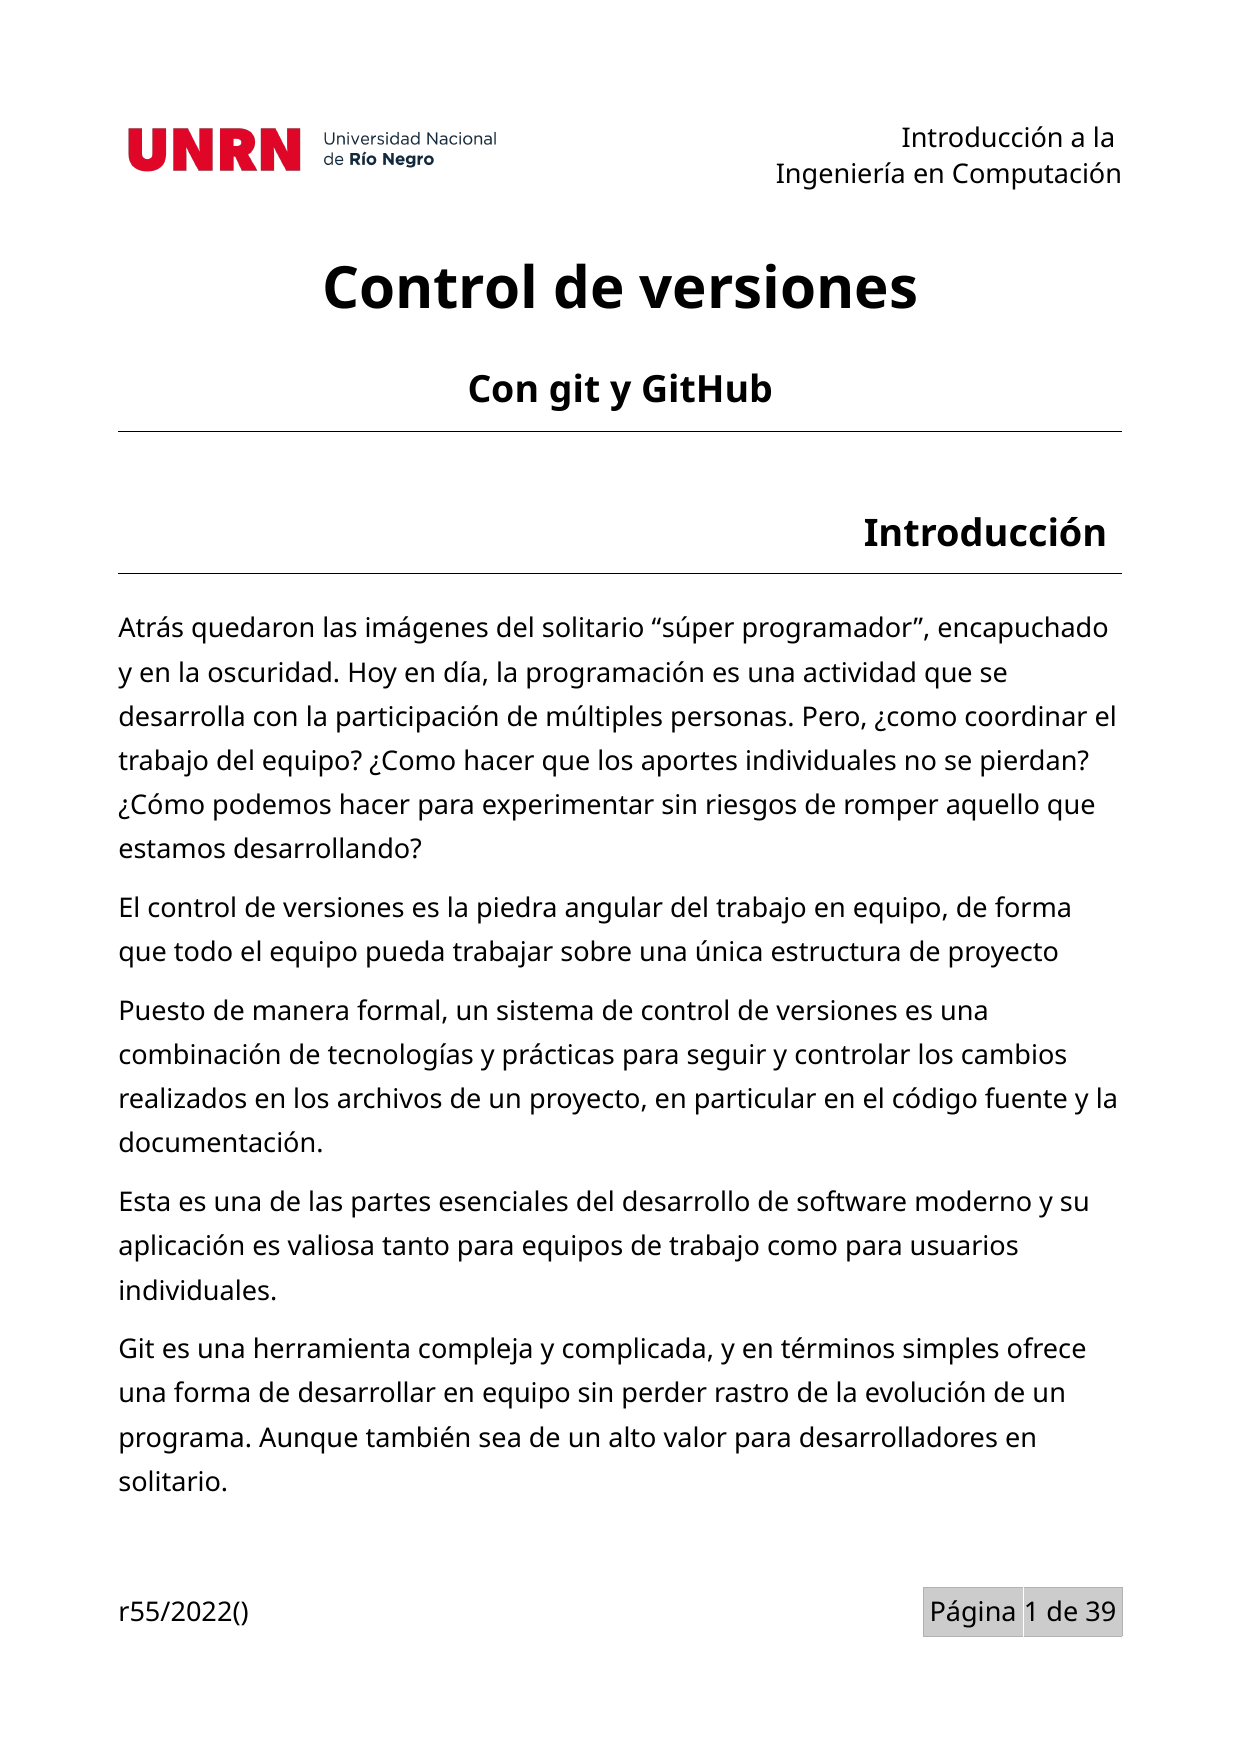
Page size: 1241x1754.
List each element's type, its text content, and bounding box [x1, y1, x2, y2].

text El control de versiones es la piedra angular del trabajo en equipo, de forma que todo el equipo pueda trabajar sobre una única estructura de proyecto [118, 888, 1122, 969]
text Puesto de manera formal, un sistema de control de versiones es una combinación de tecnologías y prácticas para seguir y controlar los cambios realizados en los archivos de un proyecto, en particular en el código fuente y la documentación. [118, 991, 1122, 1161]
text Git es una herramienta compleja y complicada, y en términos simples ofrece una forma de desarrollar en equipo sin perder rastro de la evolución de un programa. Aunque también sea de un alto valor para desarrolladores en solitario. [118, 1330, 1122, 1499]
text Atrás quedaron las imágenes del solitario “súper programador”, encapuchado y en la oscuridad. Hoy en día, la programación es una actividad que se desarrolla con la participación de múltiples personas. Pero, ¿como coordinar el trabajo del equipo? ¿Como hacer que los aportes individuales no se pierdan? ¿Cómo podemos hacer para experimentar sin riesgos de romper aquello que estamos desarrollando? [118, 609, 1122, 867]
subtitle Introducción [118, 492, 1122, 573]
text Esta es una de las partes esenciales del desarrollo de software moderno y su aplicación es valiosa tanto para equipos de trabajo como para usuarios individuales. [118, 1183, 1122, 1308]
title Control de versiones [118, 246, 1122, 326]
picture [118, 118, 505, 180]
subtitle Con git y GitHub [118, 345, 1122, 431]
